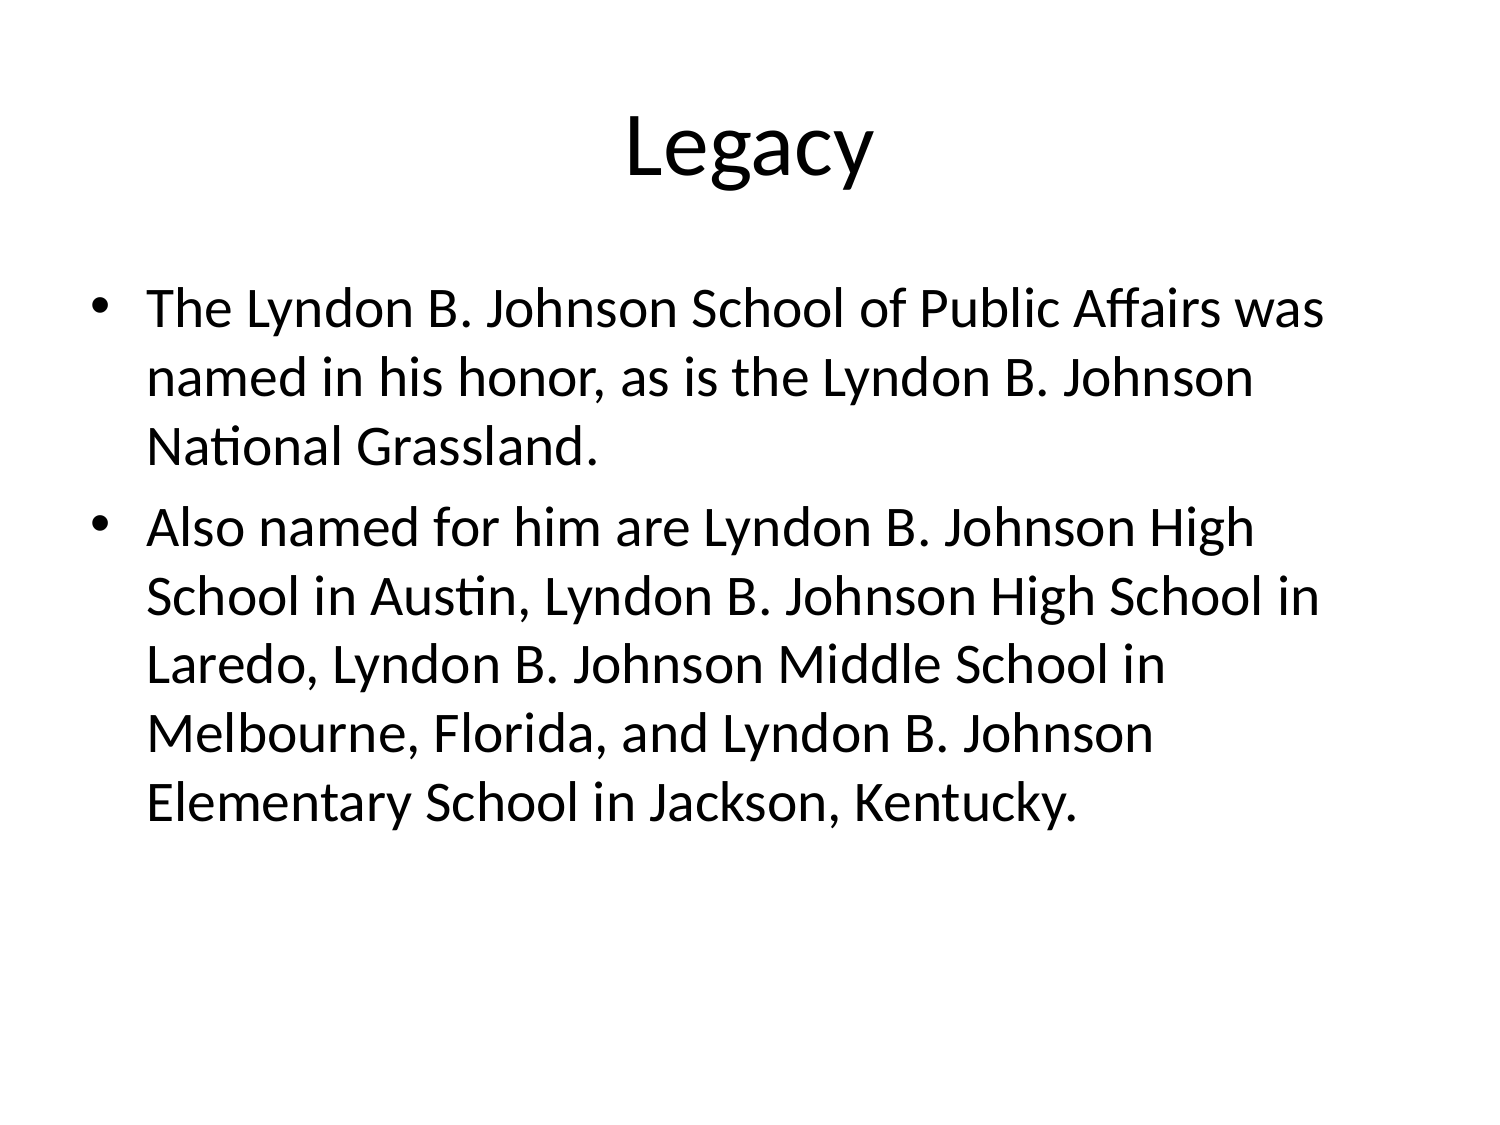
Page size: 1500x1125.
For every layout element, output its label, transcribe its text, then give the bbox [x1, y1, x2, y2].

title Legacy [75, 45, 1425, 233]
list The Lyndon B. Johnson School of Public Affairs was named in his honor, as is the Lyndon B. Johnson National Grassland. Also named for him are Lyndon B. Johnson High School in Austin, Lyndon B. Johnson High School in Laredo, Lyndon B. Johnson Middle School in Melbourne, Florida, and Lyndon B. Johnson Elementary School in Jackson, Kentucky. [75, 262, 1425, 1005]
